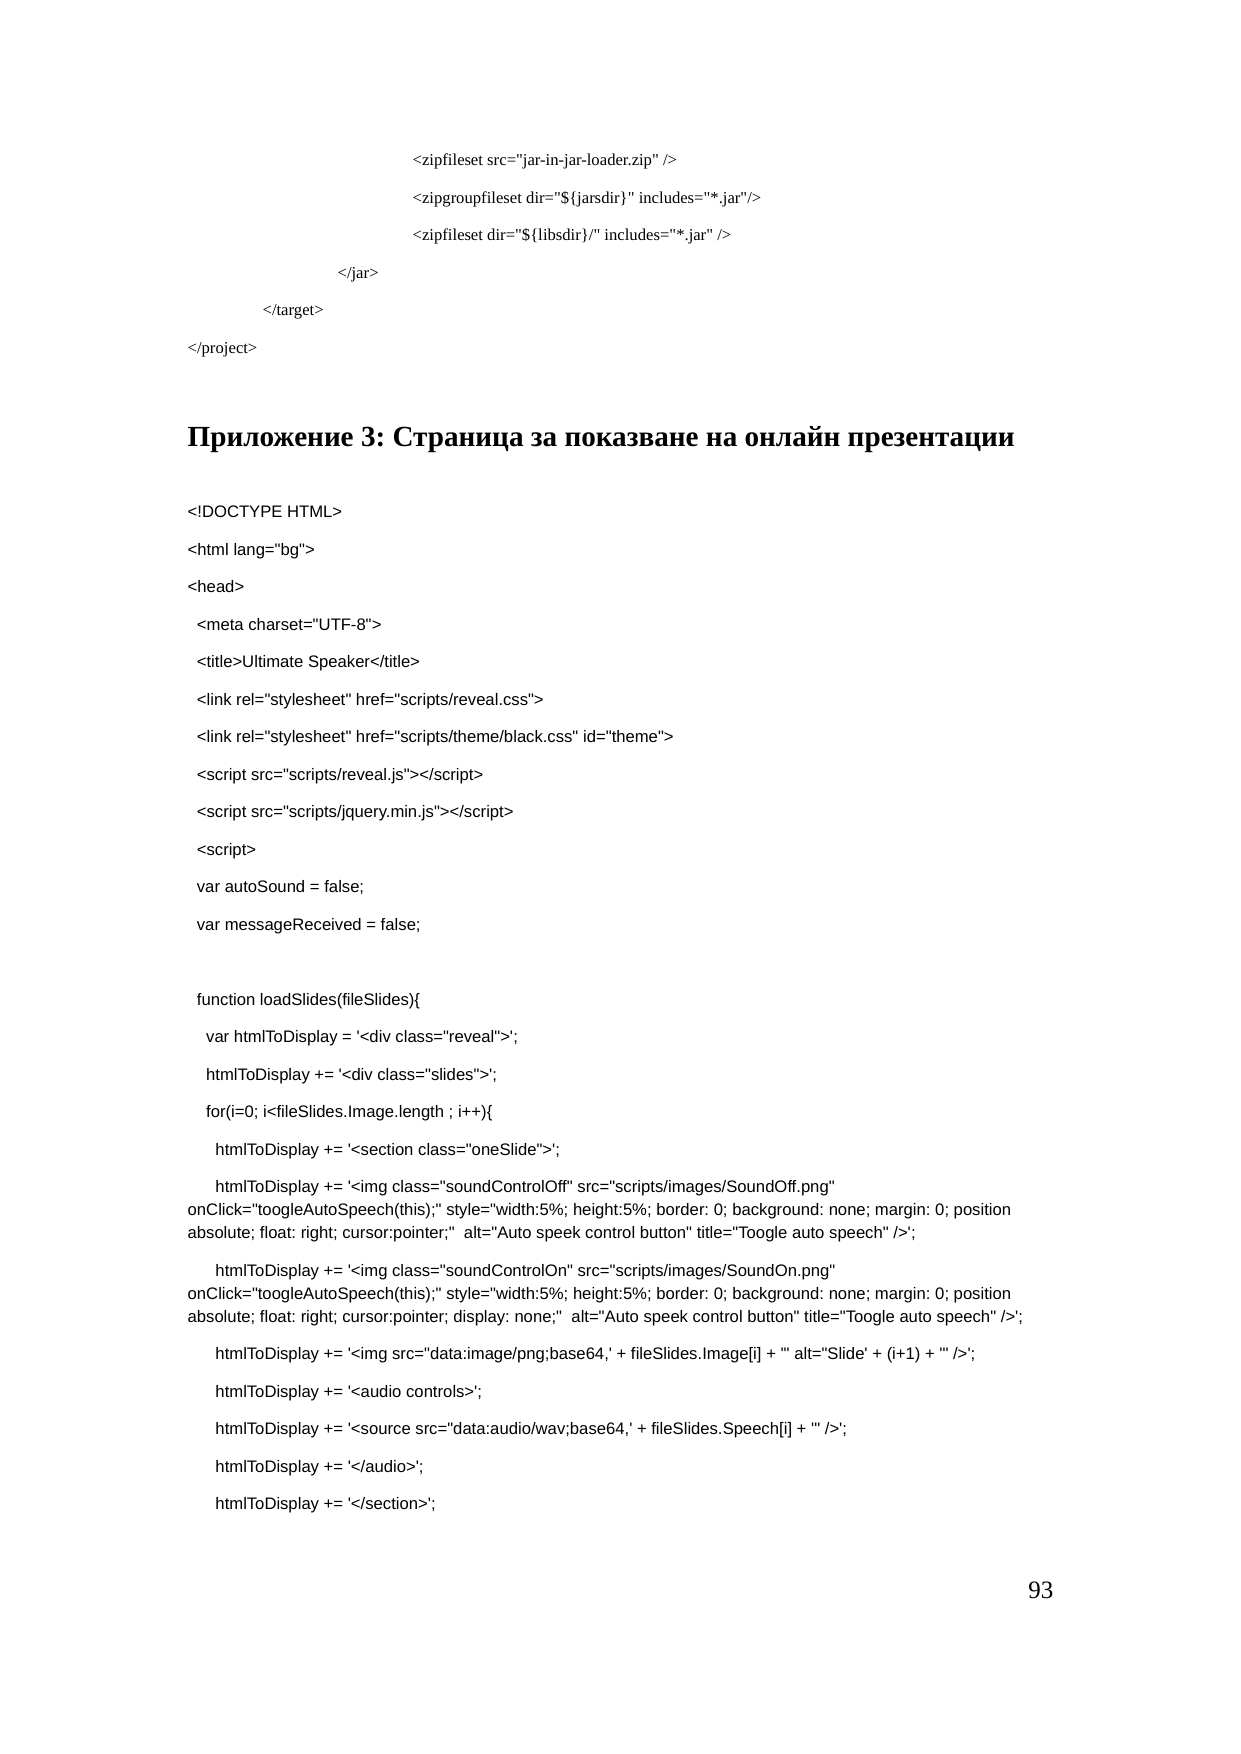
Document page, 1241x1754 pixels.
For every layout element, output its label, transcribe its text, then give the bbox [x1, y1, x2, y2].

text htmlToDisplay += '<audio controls>'; [187, 1381, 1053, 1401]
text function loadSlides(fileSlides){ [187, 990, 1053, 1009]
text <zipgroupfileset dir="${jarsdir}" includes="*.jar"/> [187, 187, 1053, 207]
text htmlToDisplay += '</section>'; [187, 1494, 1053, 1513]
text for(i=0; i<fileSlides.Image.length ; i++){ [187, 1102, 1053, 1121]
text var autoSound = false; [187, 877, 1053, 896]
text <title>Ultimate Speaker</title> [187, 652, 1053, 671]
text </target> [187, 300, 1053, 319]
text htmlToDisplay += '<img class="soundControlOff" src="scripts/images/SoundOff.png" onClick="toogleAutoSpeech(this);" style="width:5%; height:5%; border: 0; background: none; margin: 0; position absolute; float: right; cursor:pointer;" alt="Auto speek control button" title="Toogle auto speech" />'; [187, 1177, 1053, 1242]
text <script src="scripts/jquery.min.js"></script> [187, 802, 1053, 821]
text htmlToDisplay += '<section class="oneSlide">'; [187, 1140, 1053, 1159]
text <script> [187, 840, 1053, 859]
text <!DOCTYPE HTML> [187, 502, 1053, 521]
text htmlToDisplay += '<div class="slides">'; [187, 1065, 1053, 1084]
text <link rel="stylesheet" href="scripts/theme/black.css" id="theme"> [187, 727, 1053, 746]
text htmlToDisplay += '<img class="soundControlOn" src="scripts/images/SoundOn.png" onClick="toogleAutoSpeech(this);" style="width:5%; height:5%; border: 0; background: none; margin: 0; position absolute; float: right; cursor:pointer; display: none;" alt="Auto speek control button" title="Toogle auto speech" />'; [187, 1261, 1053, 1326]
text <html lang="bg"> [187, 540, 1053, 559]
text var messageReceived = false; [187, 915, 1053, 934]
text htmlToDisplay += '<img src="data:image/png;base64,' + fileSlides.Image[i] + '" alt="Slide' + (i+1) + '" />'; [187, 1344, 1053, 1363]
subtitle Приложение 3: Страница за показване на онлайн презентации [187, 419, 1053, 452]
text <meta charset="UTF-8"> [187, 615, 1053, 634]
text <zipfileset src="jar-in-jar-loader.zip" /> [187, 150, 1053, 169]
text htmlToDisplay += '</audio>'; [187, 1456, 1053, 1476]
text <link rel="stylesheet" href="scripts/reveal.css"> [187, 690, 1053, 709]
text <script src="scripts/reveal.js"></script> [187, 765, 1053, 784]
text <zipfileset dir="${libsdir}/" includes="*.jar" /> [187, 225, 1053, 244]
text </project> [187, 337, 1053, 357]
text var htmlToDisplay = '<div class="reveal">'; [187, 1027, 1053, 1046]
text </jar> [187, 262, 1053, 282]
text htmlToDisplay += '<source src="data:audio/wav;base64,' + fileSlides.Speech[i] + '" />'; [187, 1419, 1053, 1438]
text <head> [187, 577, 1053, 596]
